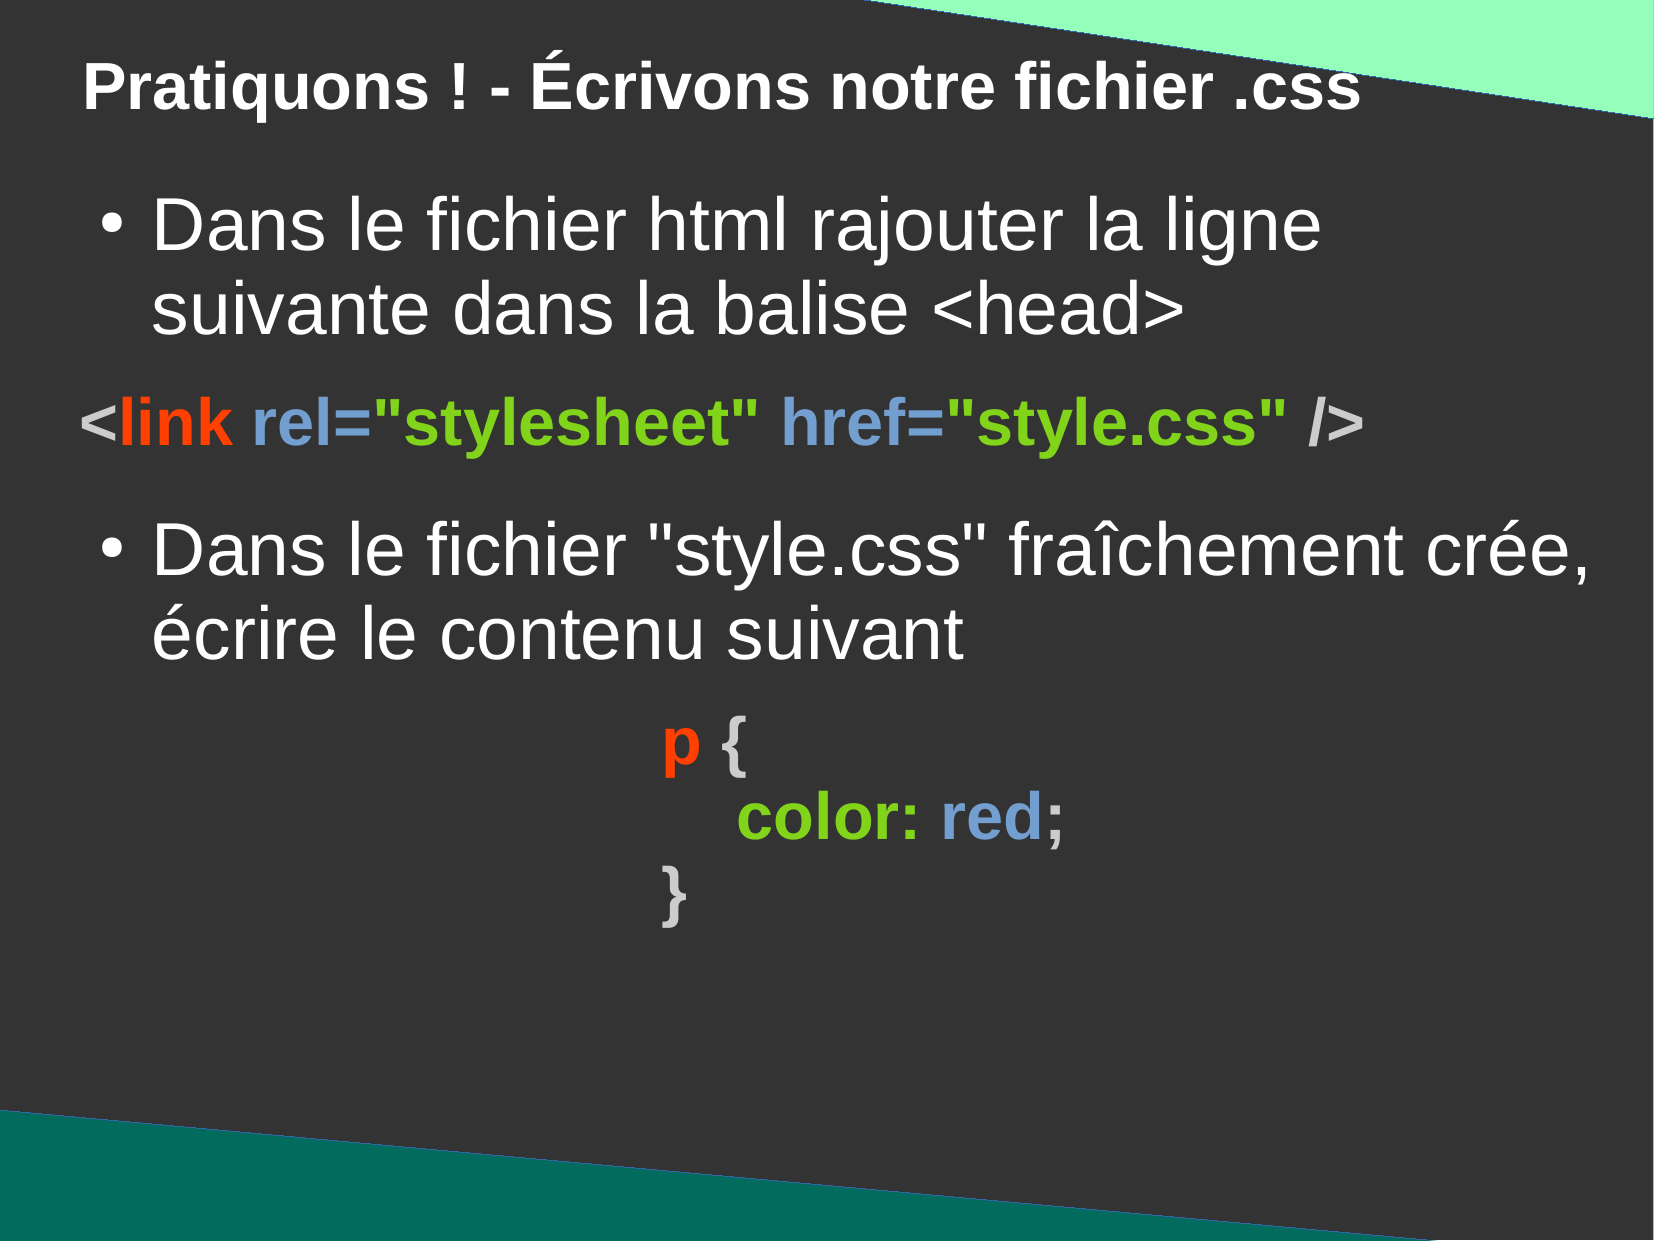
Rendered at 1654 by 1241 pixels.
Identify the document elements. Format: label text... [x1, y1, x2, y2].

text_box [864, 0, 1654, 119]
text_box p { color: red; } [647, 696, 1111, 937]
list Dans le fichier html rajouter la ligne suivante dans la balise <head> [80, 182, 1605, 355]
list Dans le fichier "style.css" fraîchement crée, écrire le contenu suivant [80, 507, 1605, 680]
text_box <link rel="stylesheet" href="style.css" /> [64, 377, 1607, 543]
title Pratiquons ! - Écrivons notre fichier .css [82, 49, 1571, 152]
